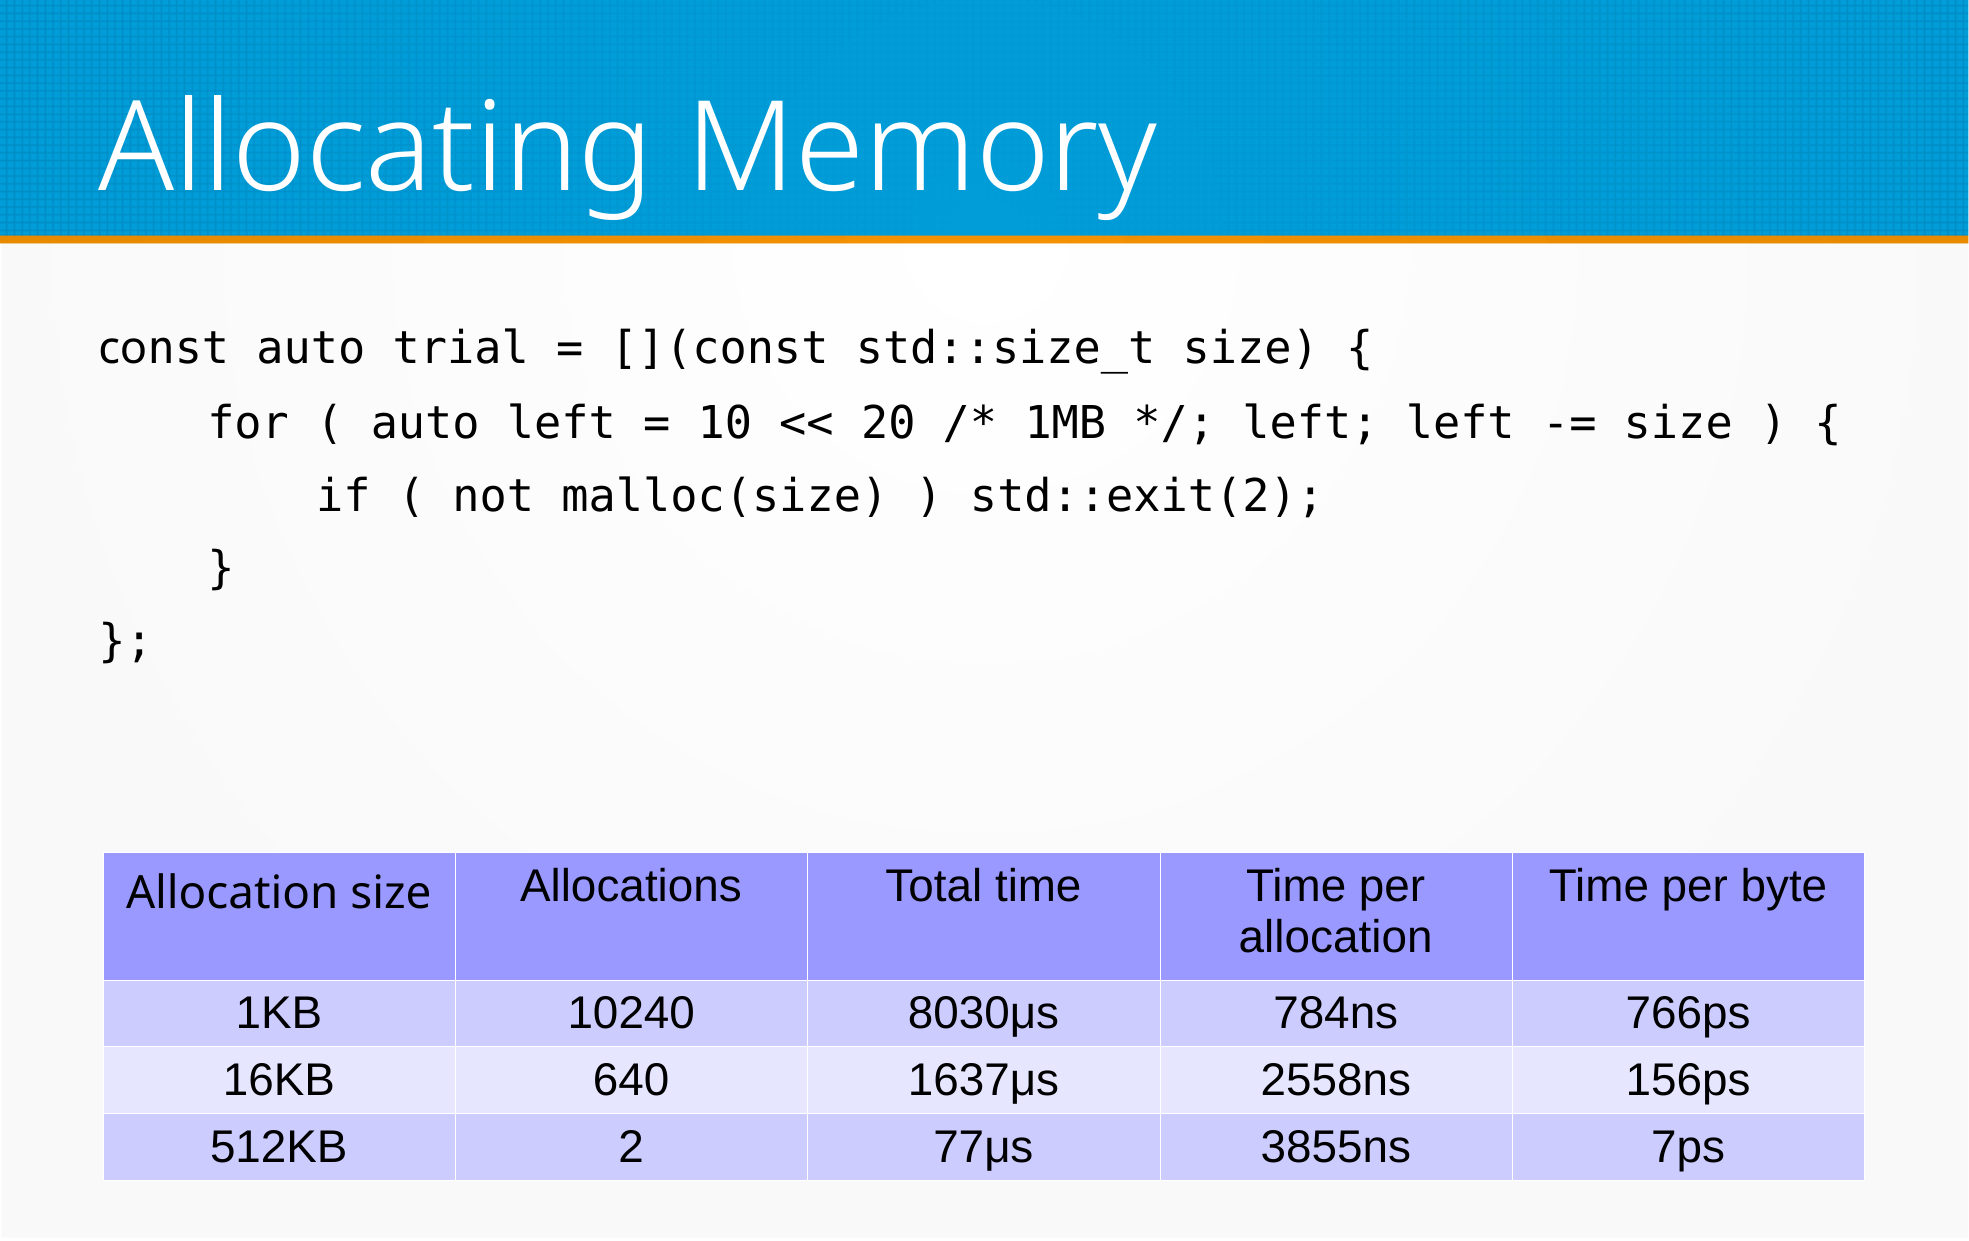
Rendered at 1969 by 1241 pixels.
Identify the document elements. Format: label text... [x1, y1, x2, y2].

table_cell 1637μs [808, 1047, 1160, 1113]
table_header Allocation size [104, 853, 455, 980]
table_cell 8030μs [808, 981, 1160, 1046]
table_header Time per byte [1513, 853, 1864, 980]
table_cell 77μs [808, 1114, 1160, 1180]
table_cell 2558ns [1161, 1047, 1512, 1113]
picture [0, 236, 1969, 1241]
list const auto trial = [](const std::size_t size) { for ( auto left = 10 << 20 /* 1MB */; left; left -= size ) { if ( not malloc(size) ) std::exit(2); } }; [98, 315, 1861, 680]
table_header Allocations [456, 853, 807, 980]
table_cell 156ps [1513, 1047, 1864, 1113]
table_cell 16KB [104, 1047, 455, 1113]
table_cell 10240 [456, 981, 807, 1046]
table_cell 3855ns [1161, 1114, 1512, 1180]
title Allocating Memory [98, 19, 1870, 227]
table_cell 640 [456, 1047, 807, 1113]
table_cell 766ps [1513, 981, 1864, 1046]
table_cell 784ns [1161, 981, 1512, 1046]
table_cell 1KB [104, 981, 455, 1046]
table_header Time per allocation [1161, 853, 1512, 980]
table_cell 7ps [1513, 1114, 1864, 1180]
table_cell 2 [456, 1114, 807, 1180]
table_header Total time [808, 853, 1160, 980]
table_cell 512KB [104, 1114, 455, 1180]
